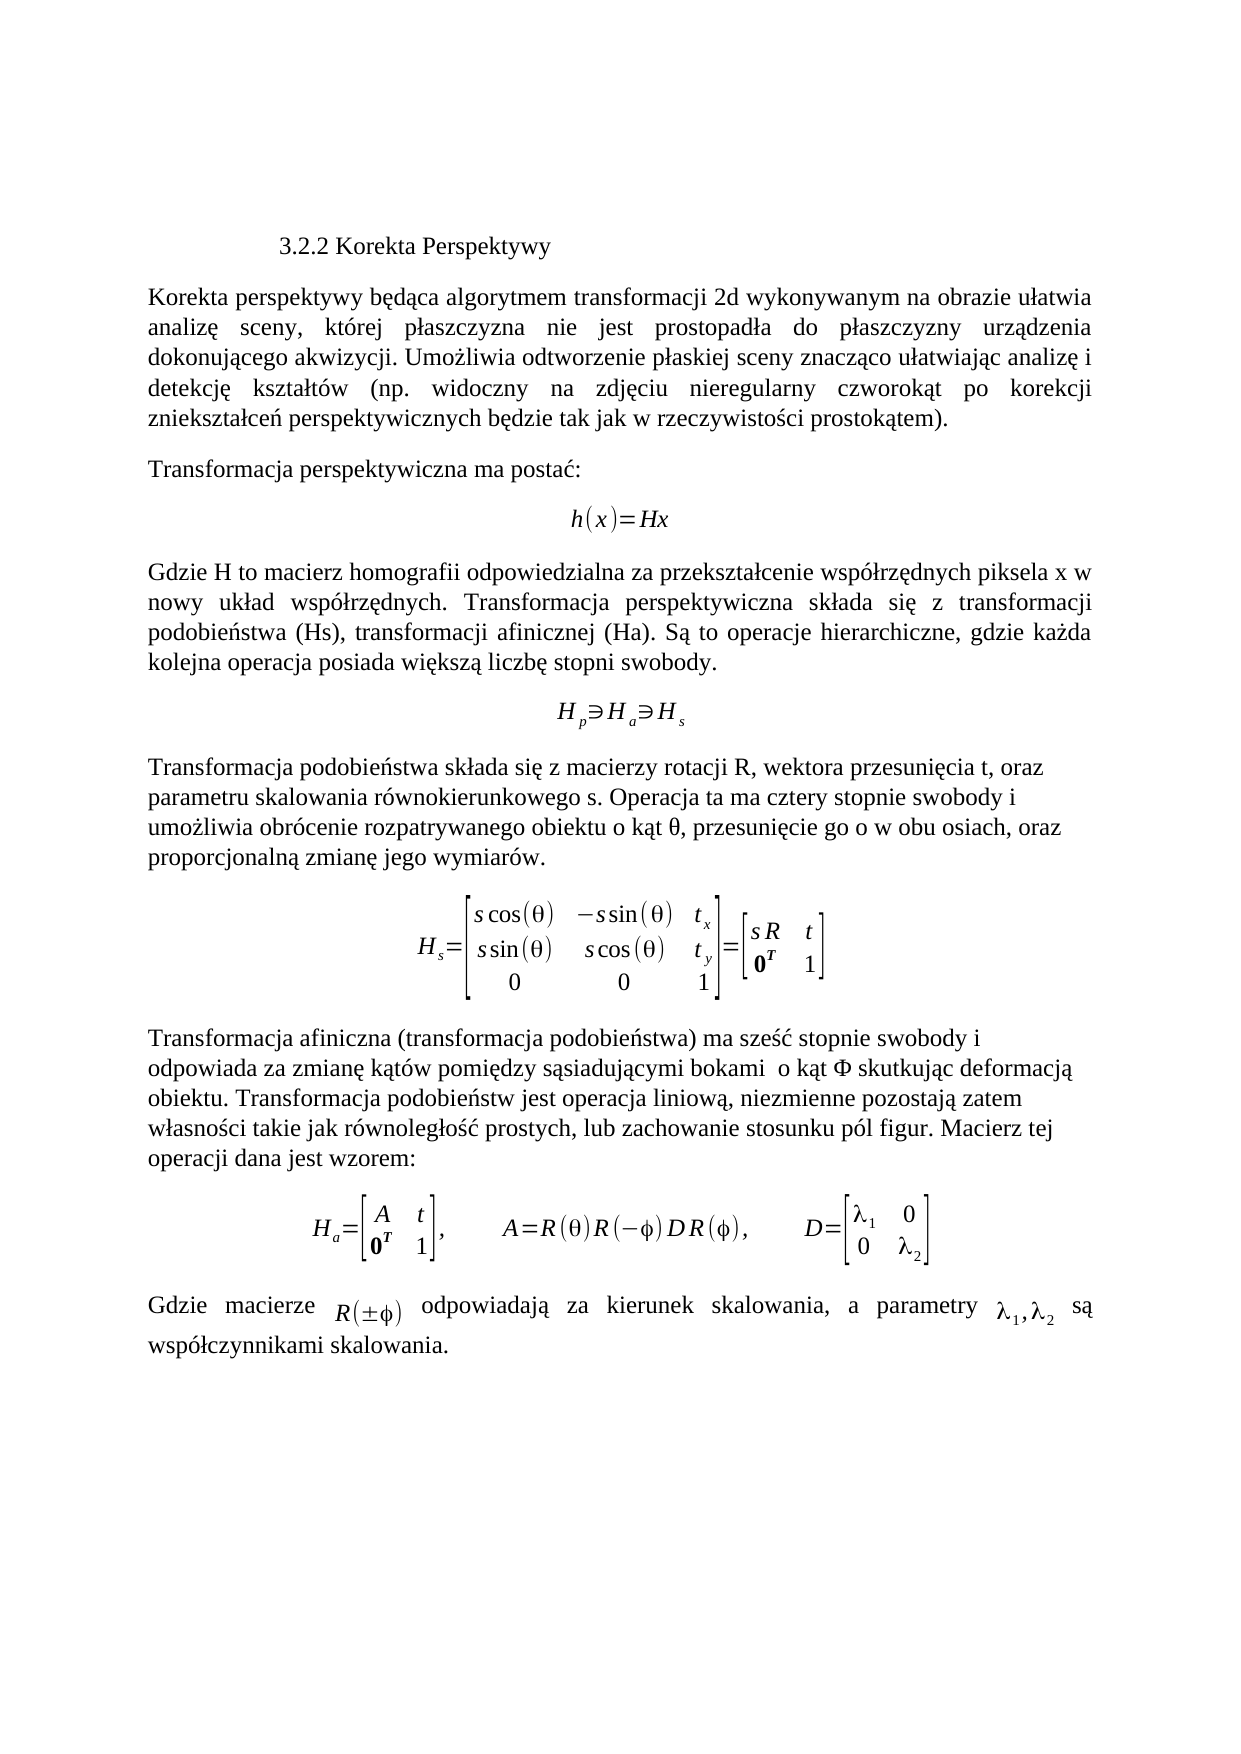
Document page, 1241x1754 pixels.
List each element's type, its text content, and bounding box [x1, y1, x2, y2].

text Gdzie H to macierz homografii odpowiedzialna za przekształcenie współrzędnych piksela x w nowy układ współrzędnych. Transformacja perspektywiczna składa się z transformacji podobieństwa (Hs), transformacji afinicznej (Ha). Są to operacje hierarchiczne, gdzie każda kolejna operacja posiada większą liczbę stopni swobody. [148, 557, 1093, 676]
text Transformacja afiniczna (transformacja podobieństwa) ma sześć stopnie swobody i odpowiada za zmianę kątów pomiędzy sąsiadującymi bokami o kąt Φ skutkując deformacją obiektu. Transformacja podobieństw jest operacja liniową, niezmienne pozostają zatem własności takie jak równoległość prostych, lub zachowanie stosunku pól figur. Macierz tej operacji dana jest wzorem: [148, 1023, 1093, 1172]
text Gdzie macierzeodpowiadają za kierunek skalowania, a parametrysą współczynnikami skalowania. [148, 1290, 1093, 1359]
text Transformacja podobieństwa składa się z macierzy rotacji R, wektora przesunięcia t, oraz parametru skalowania równokierunkowego s. Operacja ta ma cztery stopnie swobody i umożliwia obrócenie rozpatrywanego obiektu o kąt θ, przesunięcie go o w obu osiach, oraz proporcjonalną zmianę jego wymiarów. [148, 752, 1093, 871]
text Transformacja perspektywiczna ma postać: [148, 454, 1093, 482]
text 3.2.2 Korekta Perspektywy [148, 201, 1093, 260]
text Korekta perspektywy będąca algorytmem transformacji 2d wykonywanym na obrazie ułatwia analizę sceny, której płaszczyzna nie jest prostopadła do płaszczyzny urządzenia dokonującego akwizycji. Umożliwia odtworzenie płaskiej sceny znacząco ułatwiając analizę i detekcję kształtów (np. widoczny na zdjęciu nieregularny czworokąt po korekcji zniekształceń perspektywicznych będzie tak jak w rzeczywistości prostokątem). [148, 282, 1093, 431]
